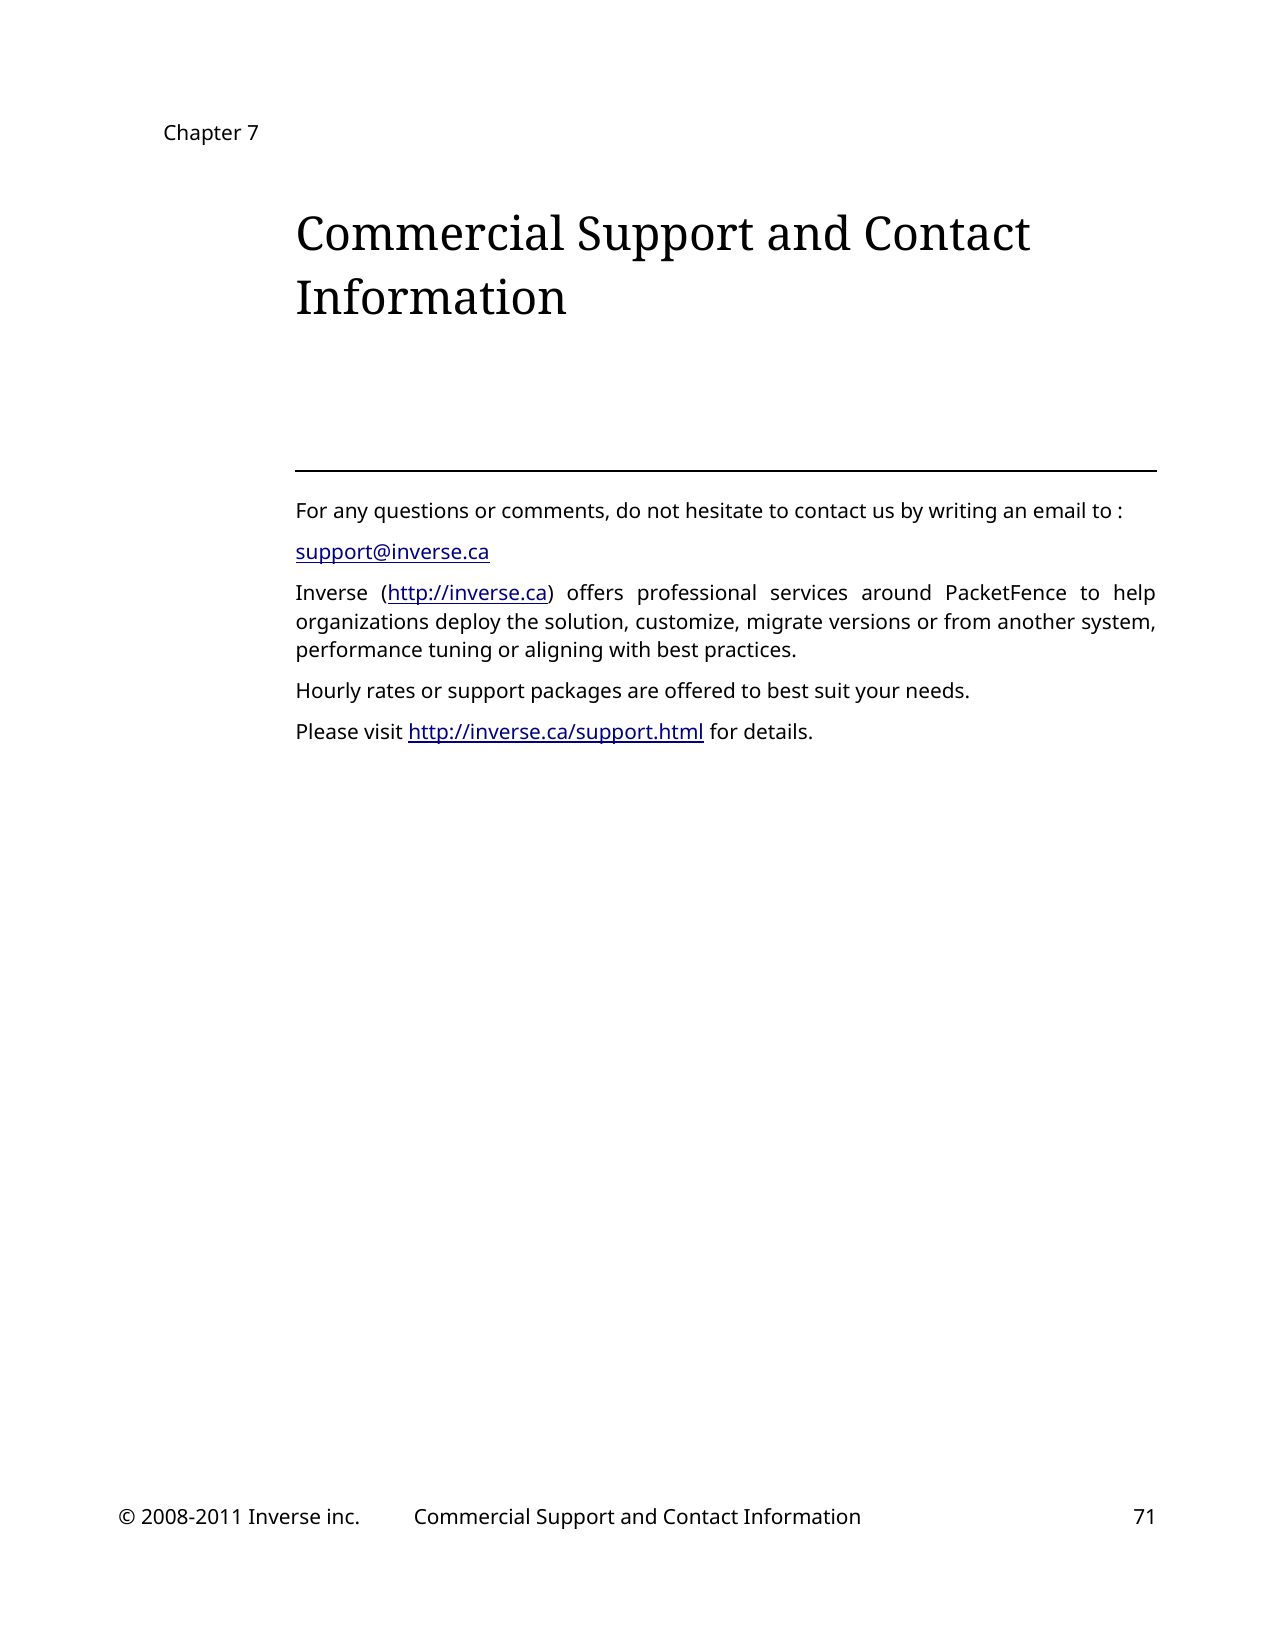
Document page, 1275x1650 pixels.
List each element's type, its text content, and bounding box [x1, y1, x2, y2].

text For any questions or comments, do not hesitate to contact us by writing an email to : [295, 497, 1157, 525]
subtitle Commercial Support and Contact Information [295, 201, 1157, 470]
text support@inverse.ca [295, 537, 1157, 566]
text Please visit http://inverse.ca/support.html for details. [295, 717, 1157, 746]
text Hourly rates or support packages are offered to best suit your needs. [295, 676, 1157, 705]
text Inverse (http://inverse.ca) offers professional services around PacketFence to help organizations deploy the solution, customize, migrate versions or from another system, performance tuning or aligning with best practices. [295, 578, 1157, 664]
